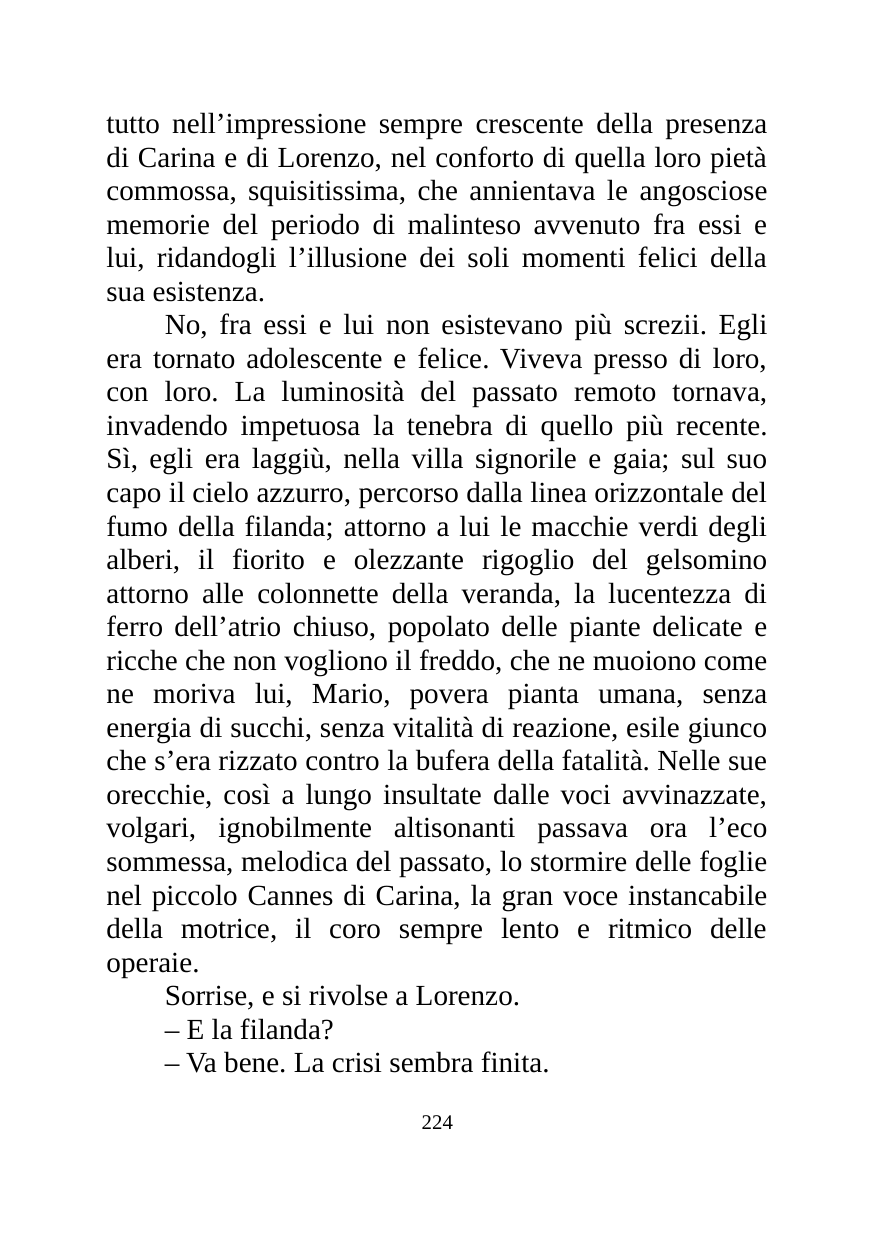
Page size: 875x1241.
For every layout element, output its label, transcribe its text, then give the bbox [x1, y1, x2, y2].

text – E la filanda? [106, 1012, 768, 1045]
text – Va bene. La crisi sembra finita. [106, 1045, 768, 1079]
text No, fra essi e lui non esistevano più screzii. Egli era tornato adolescente e felice. Viveva presso di loro, con loro. La luminosità del passato remoto tornava, invadendo impetuosa la tenebra di quello più recente. Sì, egli era laggiù, nella villa signorile e gaia; sul suo capo il cielo azzurro, percorso dalla linea orizzontale del fumo della filanda; attorno a lui le macchie verdi degli alberi, il fiorito e olezzante rigoglio del gelsomino attorno alle colonnette della veranda, la lucentezza di ferro dell’atrio chiuso, popolato delle piante delicate e ricche che non vogliono il freddo, che ne muoiono come ne moriva lui, Mario, povera pianta umana, senza energia di succhi, senza vitalità di reazione, esile giunco che s’era rizzato contro la bufera della fatalità. Nelle sue orecchie, così a lungo insultate dalle voci avvinazzate, volgari, ignobilmente altisonanti passava ora l’eco sommessa, melodica del passato, lo stormire delle foglie nel piccolo Cannes di Carina, la gran voce instancabile della motrice, il coro sempre lento e ritmico delle operaie. [106, 307, 768, 978]
text tutto nell’impressione sempre crescente della presenza di Carina e di Lorenzo, nel conforto di quella loro pietà commossa, squisitissima, che annientava le angosciose memorie del periodo di malinteso avvenuto fra essi e lui, ridandogli l’illusione dei soli momenti felici della sua esistenza. [106, 106, 768, 307]
text Sorrise, e si rivolse a Lorenzo. [106, 978, 768, 1012]
